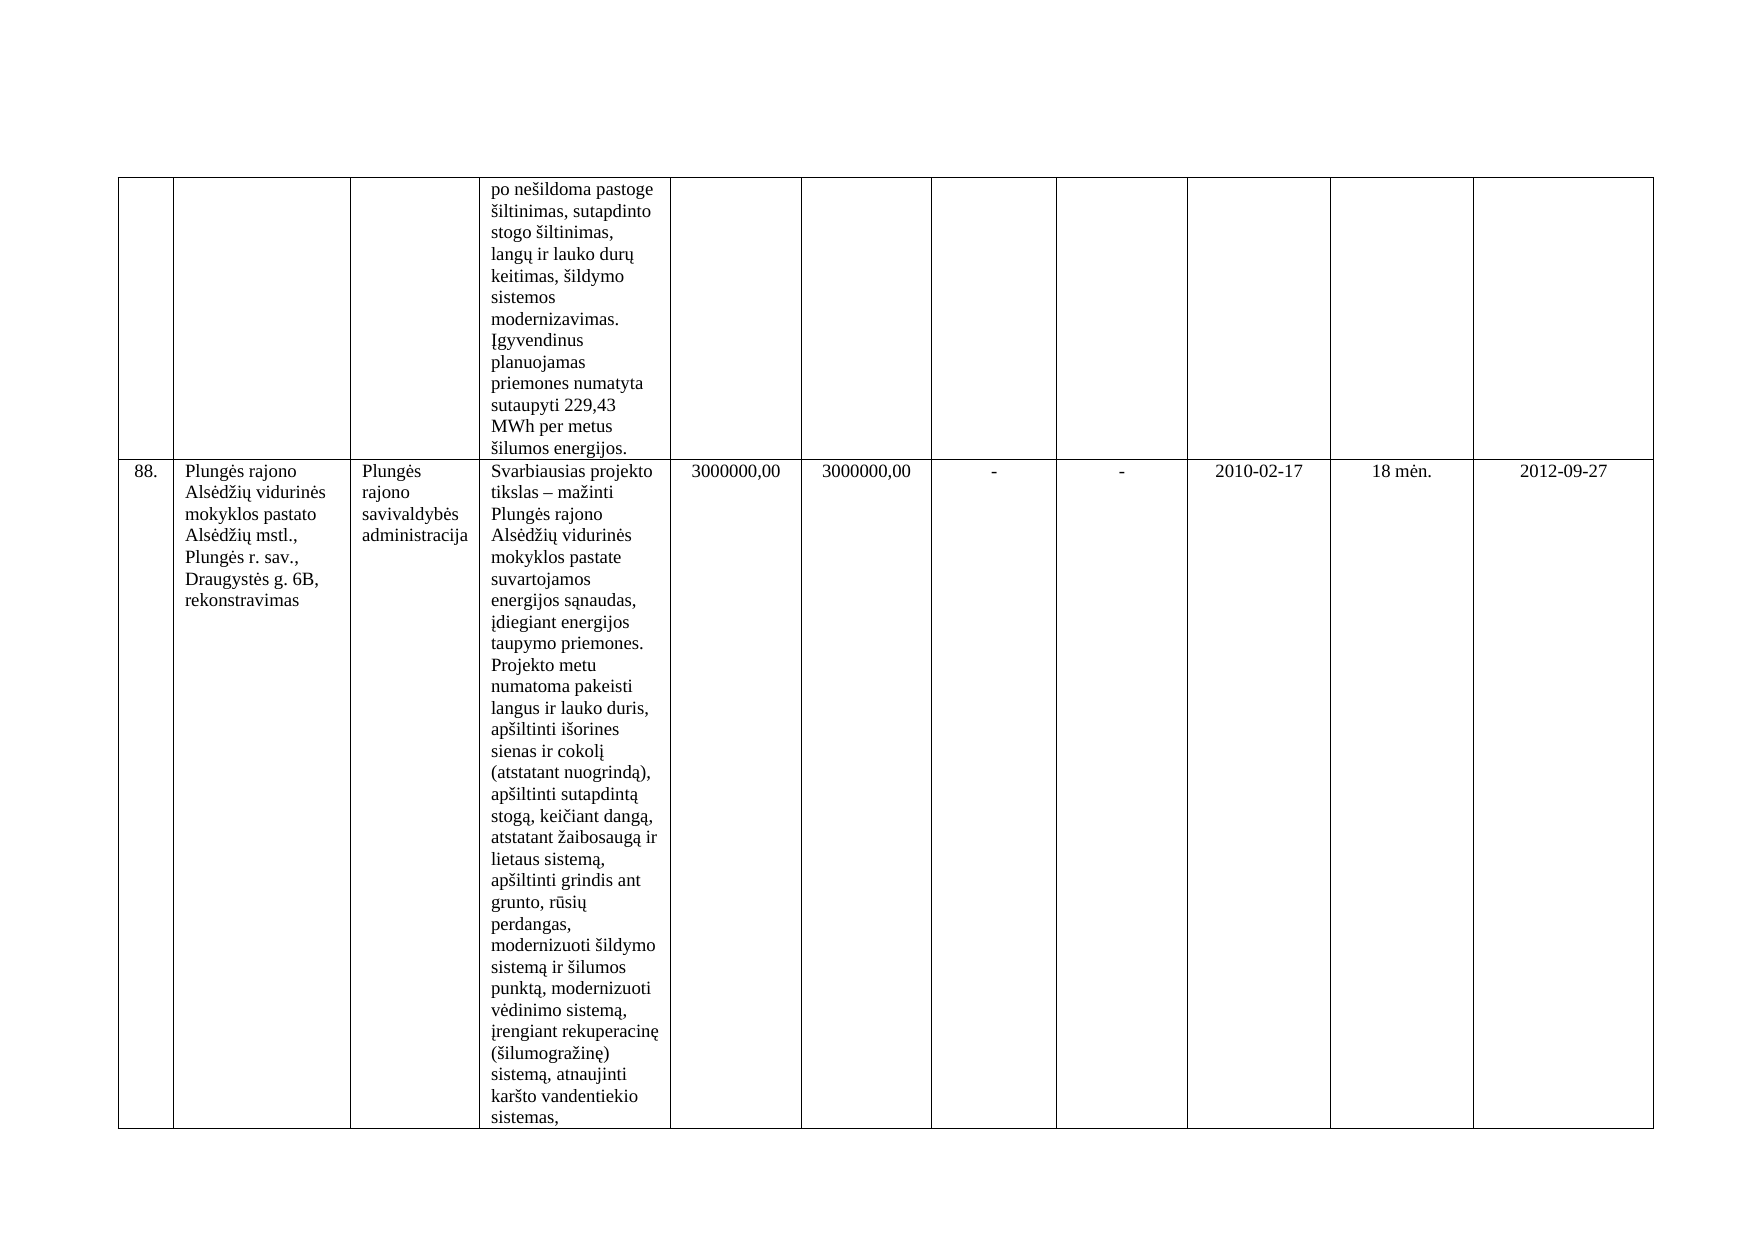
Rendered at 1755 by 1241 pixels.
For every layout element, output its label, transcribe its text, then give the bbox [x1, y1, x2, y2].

table_cell - [932, 460, 1056, 1128]
table_cell Plungės rajono savivaldybės administracija [351, 460, 479, 1128]
table_cell [1474, 178, 1653, 458]
table_cell po nešildoma pastoge šiltinimas, sutapdinto stogo šiltinimas, langų ir lauko durų keitimas, šildymo sistemos modernizavimas. Įgyvendinus planuojamas priemones numatyta sutaupyti 229,43 MWh per metus šilumos energijos. [480, 178, 670, 458]
table_cell [671, 178, 801, 458]
table_cell [351, 178, 479, 458]
table_cell [1188, 178, 1330, 458]
table_cell 2012-09-27 [1474, 460, 1653, 1128]
table_cell Plungės rajono Alsėdžių vidurinės mokyklos pastato Alsėdžių mstl., Plungės r. sav., Draugystės g. 6B, rekonstravimas [174, 460, 350, 1128]
table_cell [174, 178, 350, 458]
table_cell 2010-02-17 [1188, 460, 1330, 1128]
table_cell 3000000,00 [671, 460, 801, 1128]
table_cell - [1057, 460, 1187, 1128]
table_cell Svarbiausias projekto tikslas – mažinti Plungės rajono Alsėdžių vidurinės mokyklos pastate suvartojamos energijos sąnaudas, įdiegiant energijos taupymo priemones. Projekto metu numatoma pakeisti langus ir lauko duris, apšiltinti išorines sienas ir cokolį (atstatant nuogrindą), apšiltinti sutapdintą stogą, keičiant dangą, atstatant žaibosaugą ir lietaus sistemą, apšiltinti grindis ant grunto, rūsių perdangas, modernizuoti šildymo sistemą ir šilumos punktą, modernizuoti vėdinimo sistemą, įrengiant rekuperacinę (šilumogražinę) sistemą, atnaujinti karšto vandentiekio sistemas, [480, 460, 670, 1128]
table_cell 88. [119, 460, 173, 1128]
table_cell [802, 178, 931, 458]
table_cell - [932, 178, 1056, 458]
table_cell - [1057, 178, 1187, 458]
table_cell [119, 178, 173, 458]
table_cell [1331, 178, 1473, 458]
table_cell 3000000,00 [802, 460, 931, 1128]
table_cell 18 mėn. [1331, 460, 1473, 1128]
